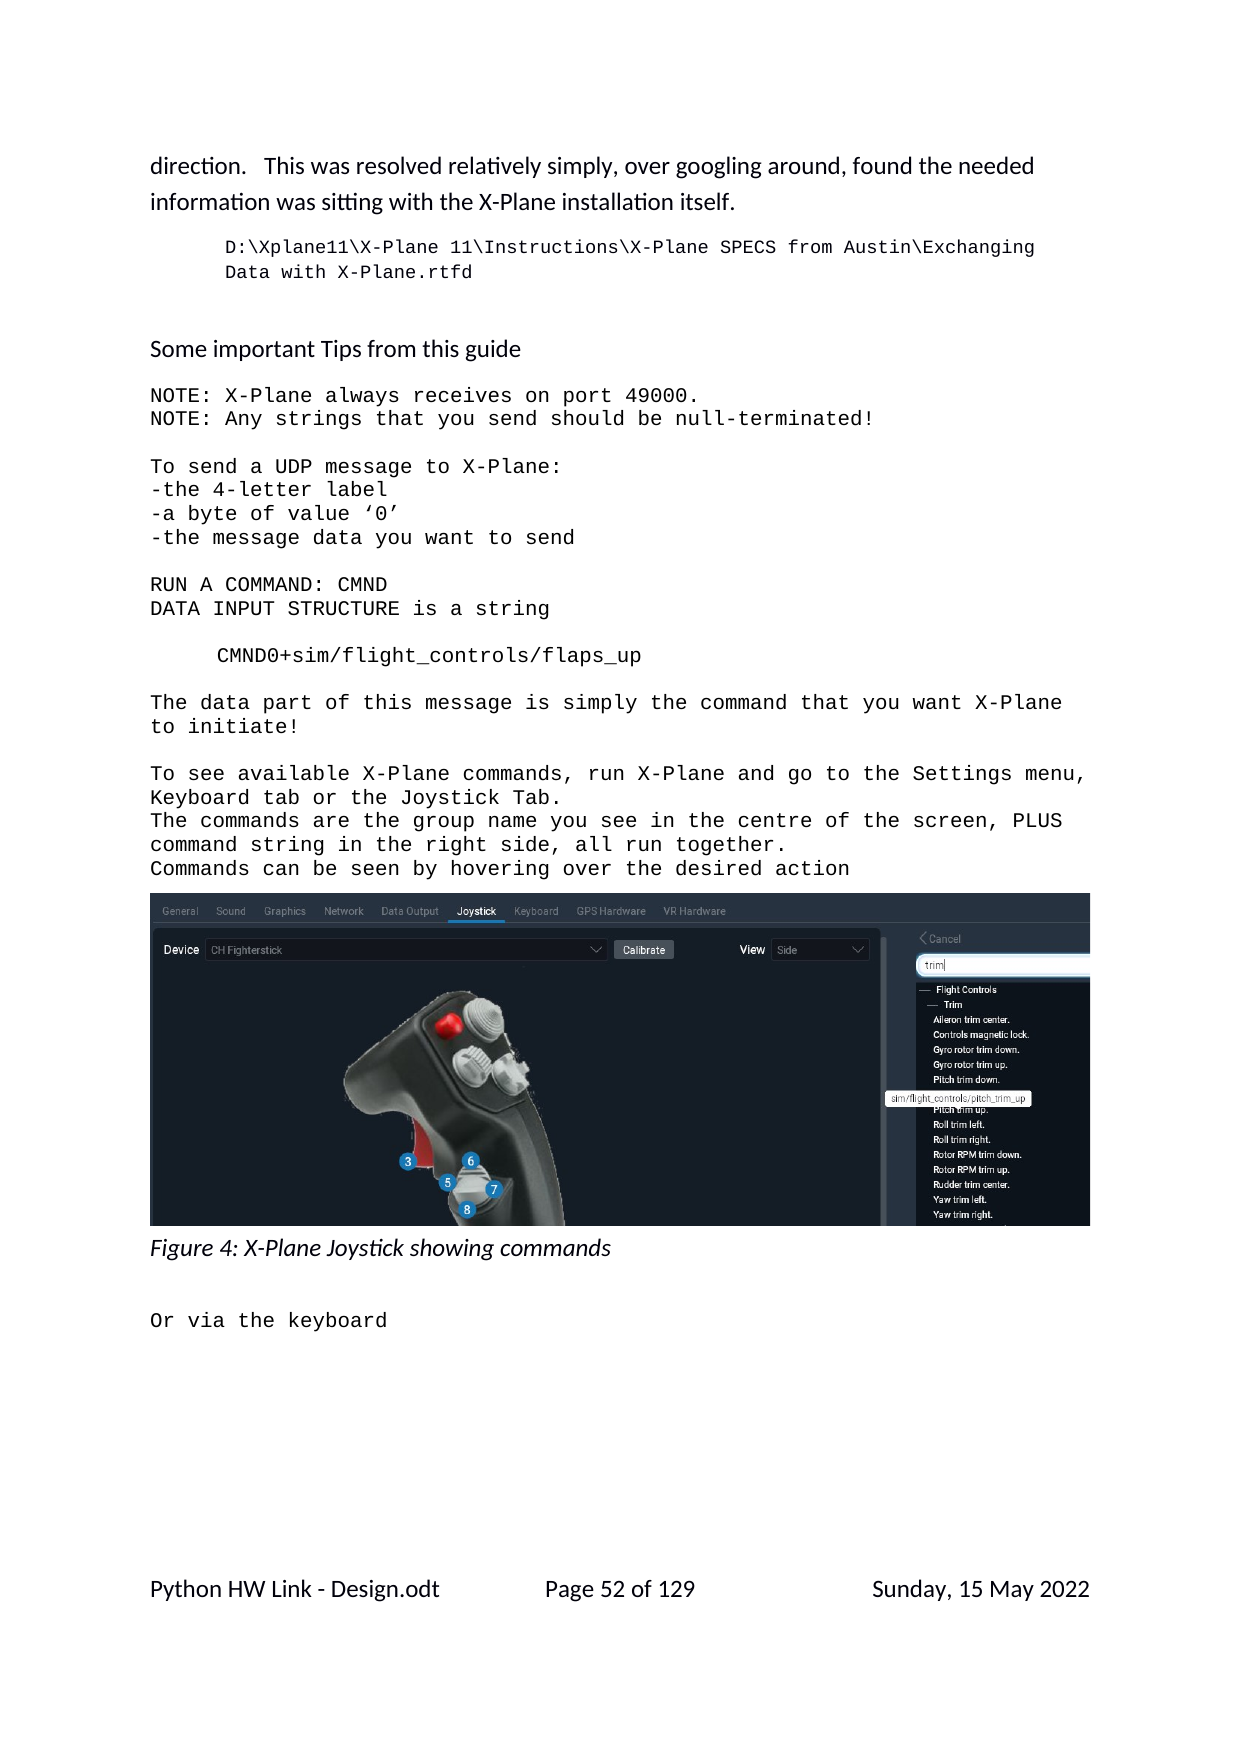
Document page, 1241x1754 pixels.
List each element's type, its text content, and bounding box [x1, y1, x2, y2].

text -a byte of value ‘0’ [150, 503, 1090, 527]
text direction. This was resolved relatively simply, over googling around, found the needed information was sitting with the X-Plane installation itself. [150, 150, 1090, 217]
text -the 4-letter label [150, 479, 1090, 503]
text The data part of this message is simply the command that you want X-Plane to initiate! [150, 692, 1090, 739]
text The commands are the group name you see in the centre of the screen, PLUS command string in the right side, all run together. [150, 810, 1090, 858]
text Figure 4: X-Plane Joystick showing commands [150, 1226, 1090, 1262]
text Or via the keyboard [150, 1310, 1090, 1333]
text Some important Tips from this guide [150, 334, 1090, 364]
text RUN A COMMAND: CMND [150, 574, 1090, 598]
text NOTE: Any strings that you send should be null-terminated! [150, 408, 1090, 432]
text To send a UDP message to X-Plane: [150, 456, 1090, 479]
text NOTE: X-Plane always receives on port 49000. [150, 385, 1090, 408]
text -the message data you want to send [150, 527, 1090, 550]
text To see available X-Plane commands, run X-Plane and go to the Settings menu, Keyboard tab or the Joystick Tab. [150, 763, 1090, 810]
text CMND0+sim/flight_controls/flaps_up [150, 645, 1090, 668]
picture [150, 893, 1091, 1226]
text DATA INPUT STRUCTURE is a string [150, 598, 1090, 621]
text D:\Xplane11\X-Plane 11\Instructions\X-Plane SPECS from Austin\Exchanging Data with X-Plane.rtfd [225, 238, 1090, 284]
text Commands can be seen by hovering over the desired action [150, 858, 1090, 881]
